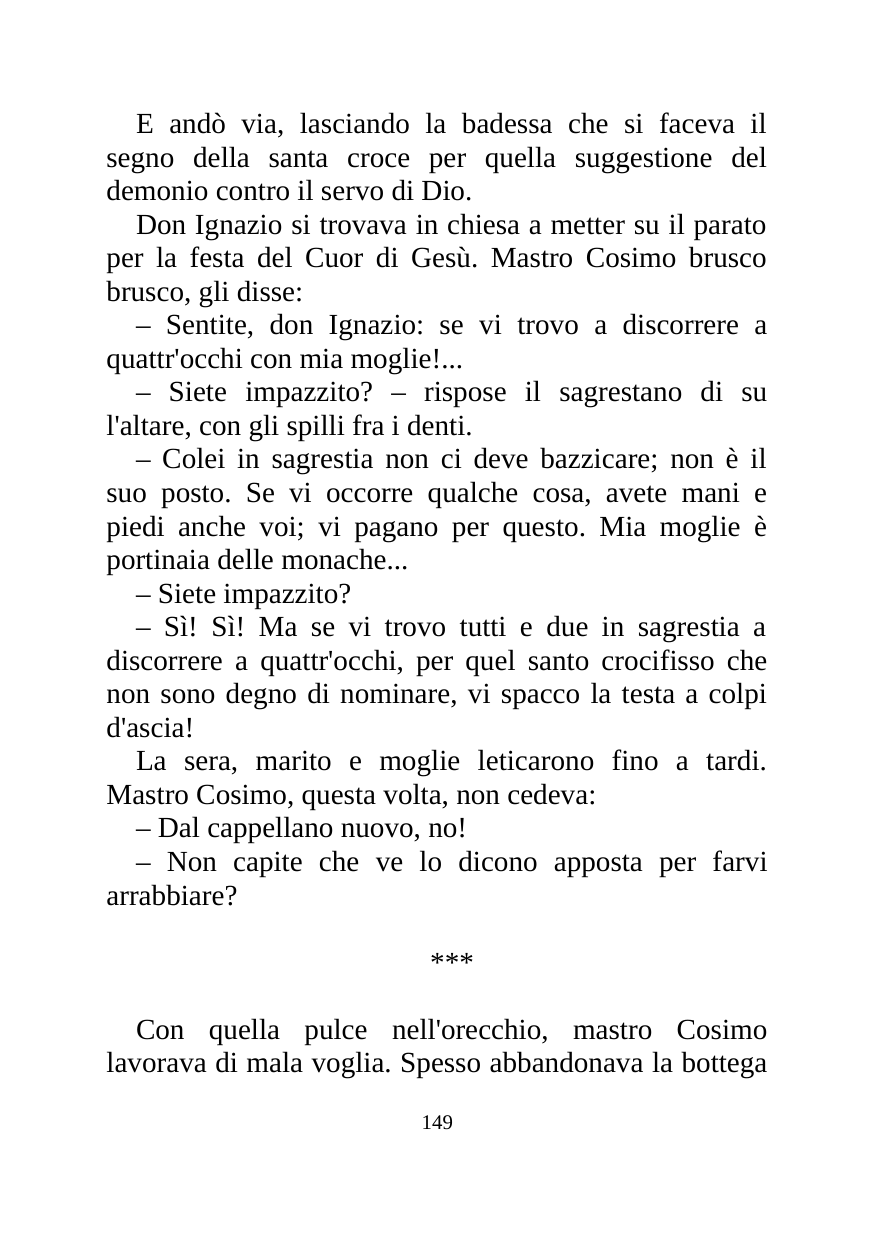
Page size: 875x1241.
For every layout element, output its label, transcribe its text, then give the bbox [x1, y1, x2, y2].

text – Non capite che ve lo dicono apposta per farvi arrabbiare? [106, 844, 768, 911]
text – Siete impazzito? – rispose il sagrestano di su l'altare, con gli spilli fra i denti. [106, 374, 768, 442]
text – Colei in sagrestia non ci deve bazzicare; non è il suo posto. Se vi occorre qualche cosa, avete mani e piedi anche voi; vi pagano per questo. Mia moglie è portinaia delle monache... [106, 442, 768, 576]
text – Siete impazzito? [106, 576, 768, 609]
text – Sentite, don Ignazio: se vi trovo a discorrere a quattr'occhi con mia moglie!... [106, 307, 768, 374]
text La sera, marito e moglie leticarono fino a tardi. Mastro Cosimo, questa volta, non cedeva: [106, 743, 768, 811]
text E andò via, lasciando la badessa che si faceva il segno della santa croce per quella suggestione del demonio contro il servo di Dio. [106, 106, 768, 207]
text *** [106, 945, 768, 978]
text – Sì! Sì! Ma se vi trovo tutti e due in sagrestia a discorrere a quattr'occhi, per quel santo crocifisso che non sono degno di nominare, vi spacco la testa a colpi d'ascia! [106, 609, 768, 743]
text Con quella pulce nell'orecchio, mastro Cosimo lavorava di mala voglia. Spesso abbandonava la bottega [106, 1012, 768, 1079]
text Don Ignazio si trovava in chiesa a metter su il parato per la festa del Cuor di Gesù. Mastro Cosimo brusco brusco, gli disse: [106, 207, 768, 307]
text – Dal cappellano nuovo, no! [106, 811, 768, 844]
